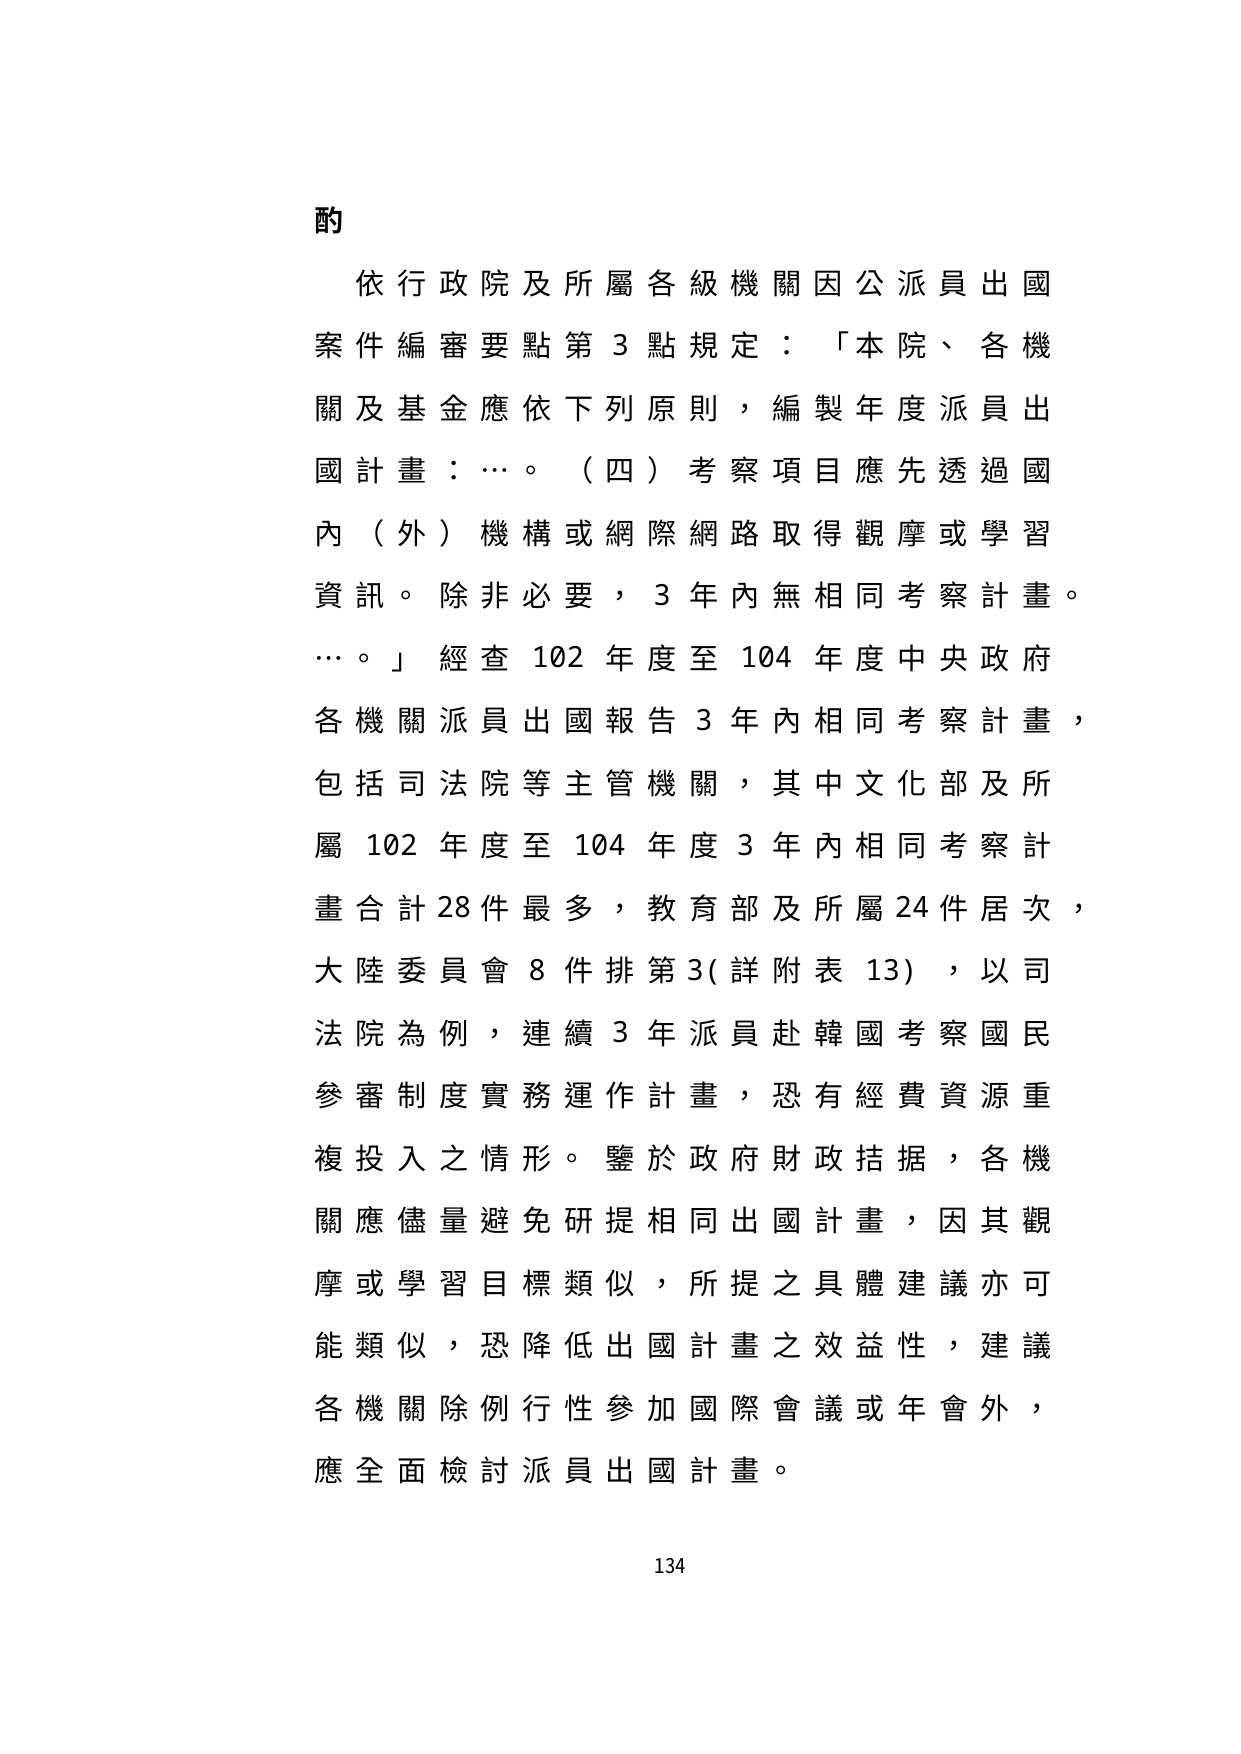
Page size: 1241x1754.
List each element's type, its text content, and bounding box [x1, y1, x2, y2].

text 依行政院及所屬各級機關因公派員出國案件編審要點第3點規定：「本院、各機關及基金應依下列原則，編製年度派員出國計畫：…。（四）考察項目應先透過國內（外）機構或網際網路取得觀摩或學習資訊。除非必要，3年內無相同考察計畫。…。」經查102年度至104年度中央政府各機關派員出國報告3年內相同考察計畫，包括司法院等主管機關，其中文化部及所屬102年度至104年度3年內相同考察計畫合計28件最多，教育部及所屬24件居次，大陸委員會8件排第3(詳附表13)，以司法院為例，連續3年派員赴韓國考察國民參審制度實務運作計畫，恐有經費資源重複投入之情形。鑒於政府財政拮据，各機關應儘量避免研提相同出國計畫，因其觀摩或學習目標類似，所提之具體建議亦可能類似，恐降低出國計畫之效益性，建議各機關除例行性參加國際會議或年會外，應全面檢討派員出國計畫。 [271, 240, 1058, 1490]
text 酌 [242, 177, 1058, 240]
